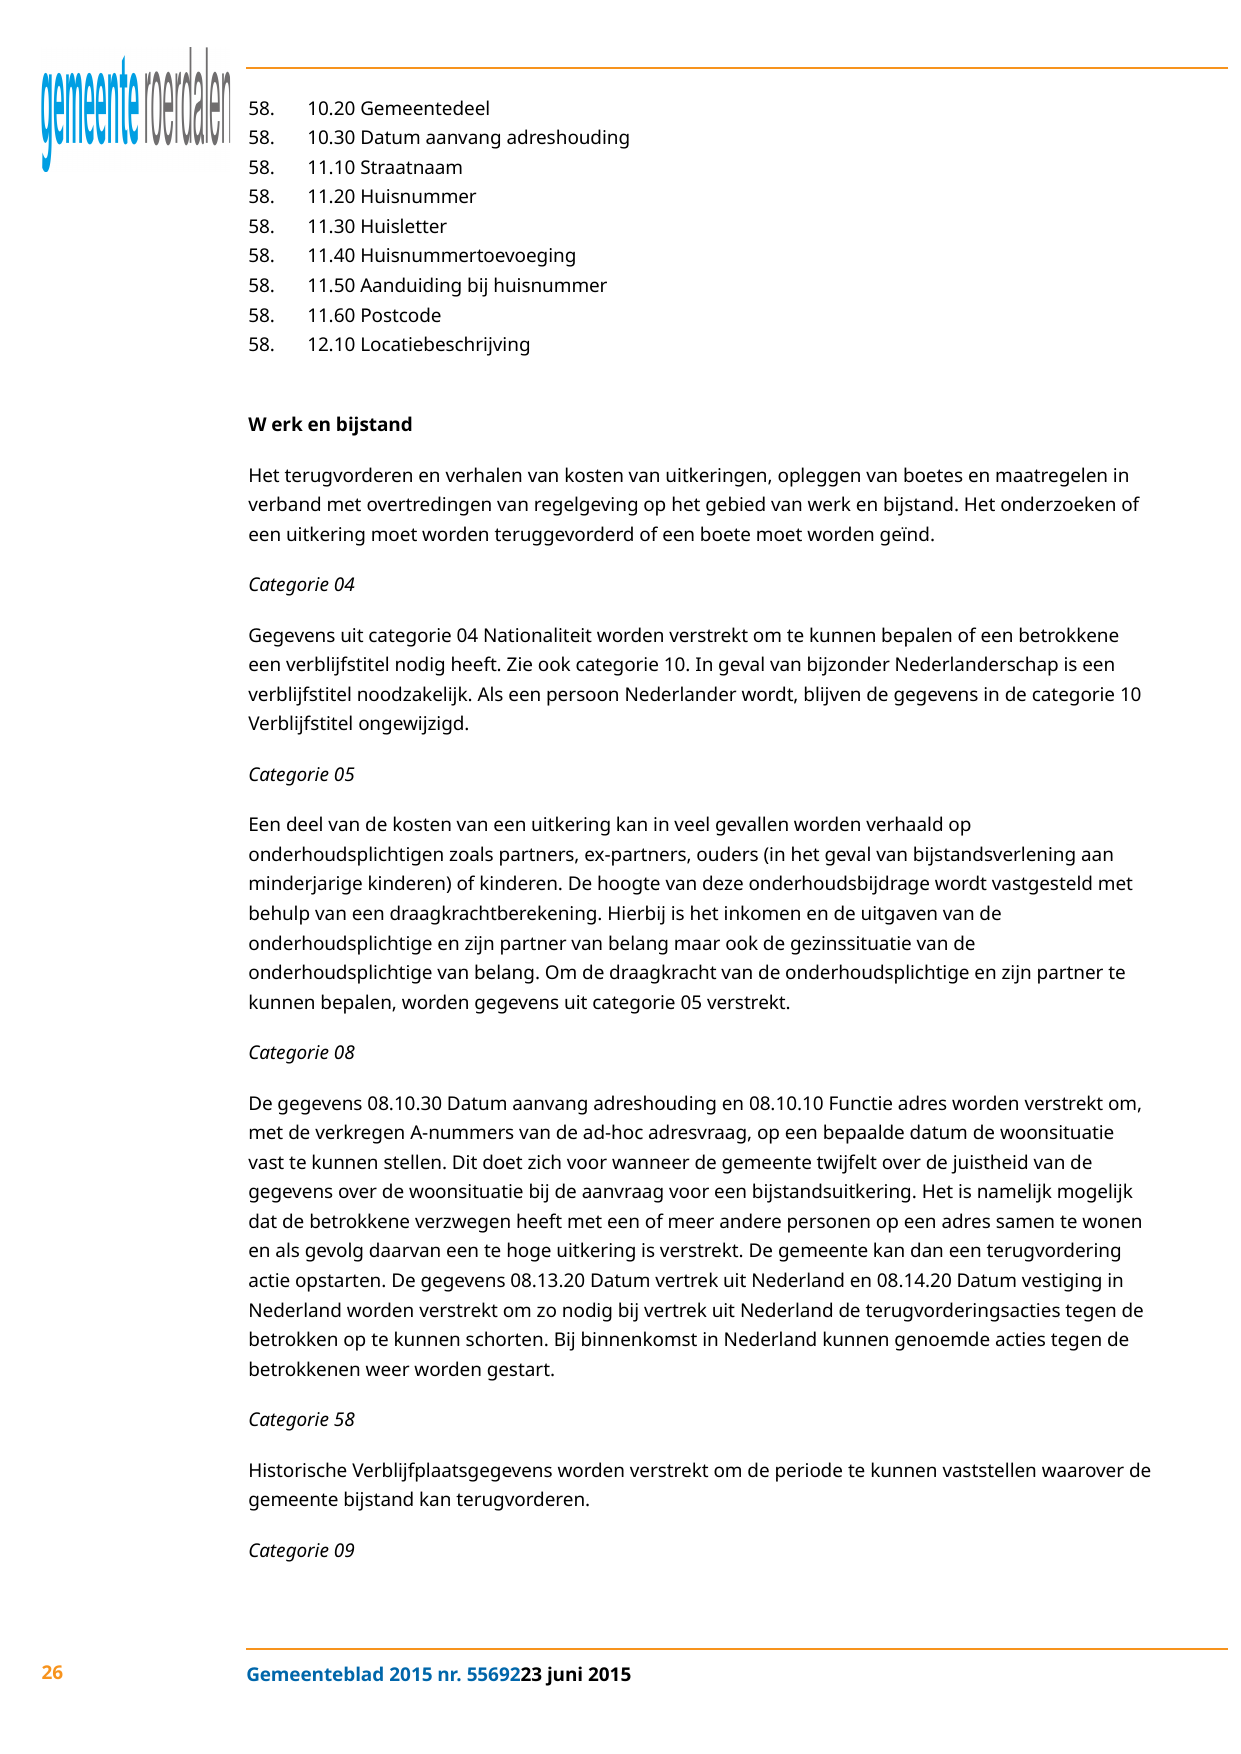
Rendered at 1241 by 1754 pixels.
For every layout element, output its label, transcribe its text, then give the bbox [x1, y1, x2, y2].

text Categorie 04 [248, 571, 1152, 597]
text Categorie 58 [248, 1406, 1152, 1432]
text Het terugvorderen en verhalen van kosten van uitkeringen, opleggen van boetes en maatregelen in verband met overtredingen van regelgeving op het gebied van werk en bijstand. Het onderzoeken of een uitkering moet worden teruggevorderd of een boete moet worden geïnd. [248, 462, 1152, 547]
list 10.20 Gemeentedeel [248, 95, 1152, 121]
text Gegevens uit categorie 04 Nationaliteit worden verstrekt om te kunnen bepalen of een betrokkene een verblijfstitel nodig heeft. Zie ook categorie 10. In geval van bijzonder Nederlanderschap is een verblijfstitel noodzakelijk. Als een persoon Nederlander wordt, blijven de gegevens in de categorie 10 Verblijfstitel ongewijzigd. [248, 622, 1152, 736]
text Een deel van de kosten van een uitkering kan in veel gevallen worden verhaald op onderhoudsplichtigen zoals partners, ex-partners, ouders (in het geval van bijstandsverlening aan minderjarige kinderen) of kinderen. De hoogte van deze onderhoudsbijdrage wordt vastgesteld met behulp van een draagkrachtberekening. Hierbij is het inkomen en de uitgaven van de onderhoudsplichtige en zijn partner van belang maar ook de gezinssituatie van de onderhoudsplichtige van belang. Om de draagkracht van de onderhoudsplichtige en zijn partner te kunnen bepalen, worden gegevens uit categorie 05 verstrekt. [248, 811, 1152, 1015]
text Historische Verblijfplaatsgegevens worden verstrekt om de periode te kunnen vaststellen waarover de gemeente bijstand kan terugvorderen. [248, 1457, 1152, 1512]
list 11.20 Huisnummer [248, 183, 1152, 209]
text Categorie 08 [248, 1039, 1152, 1065]
text W erk en bijstand [248, 411, 1152, 437]
list 11.40 Huisnummertoevoeging [248, 243, 1152, 268]
list 11.30 Huisletter [248, 213, 1152, 239]
picture [41, 47, 231, 172]
list 12.10 Locatiebeschrijving [248, 331, 1152, 357]
list 11.60 Postcode [248, 302, 1152, 328]
text De gegevens 08.10.30 Datum aanvang adreshouding en 08.10.10 Functie adres worden verstrekt om, met de verkregen A-nummers van de ad-hoc adresvraag, op een bepaalde datum de woonsituatie vast te kunnen stellen. Dit doet zich voor wanneer de gemeente twijfelt over de juistheid van de gegevens over de woonsituatie bij de aanvraag voor een bijstandsuitkering. Het is namelijk mogelijk dat de betrokkene verzwegen heeft met een of meer andere personen op een adres samen te wonen en als gevolg daarvan een te hoge uitkering is verstrekt. De gemeente kan dan een terugvordering actie opstarten. De gegevens 08.13.20 Datum vertrek uit Nederland en 08.14.20 Datum vestiging in Nederland worden verstrekt om zo nodig bij vertrek uit Nederland de terugvorderingsacties tegen de betrokken op te kunnen schorten. Bij binnenkomst in Nederland kunnen genoemde acties tegen de betrokkenen weer worden gestart. [248, 1090, 1152, 1382]
text Categorie 09 [248, 1537, 1152, 1563]
list 11.50 Aanduiding bij huisnummer [248, 272, 1152, 298]
text Categorie 05 [248, 761, 1152, 787]
list 11.10 Straatnaam [248, 154, 1152, 180]
picture [41, 134, 48, 172]
list 10.30 Datum aanvang adreshouding [248, 124, 1152, 150]
